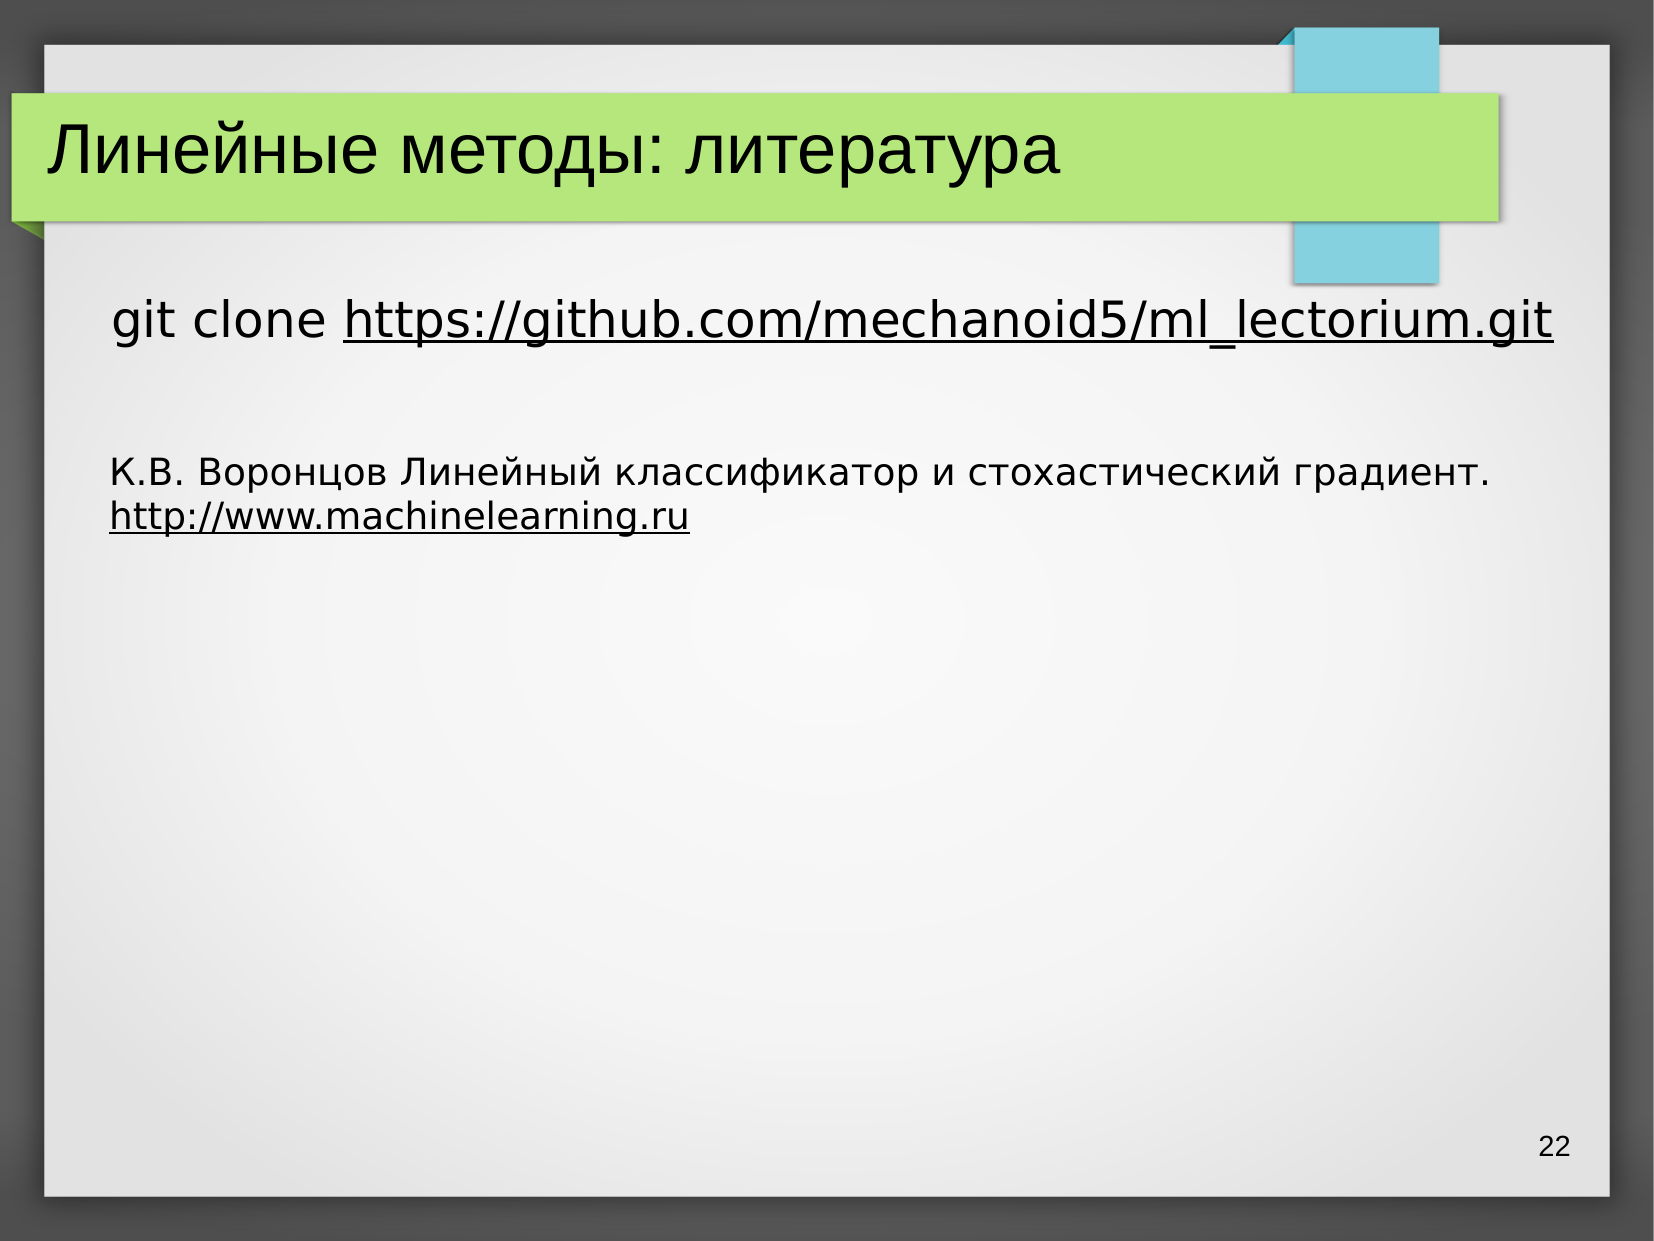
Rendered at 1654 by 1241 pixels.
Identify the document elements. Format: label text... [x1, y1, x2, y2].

picture [0, 0, 1654, 1241]
title Линейные методы: литература [47, 109, 1501, 190]
text_box git clone https://github.com/mechanoid5/ml_lectorium.git К.В. Воронцов Линейный классификатор и стохастический градиент. http://www.machinelearning.ru [59, 283, 1607, 804]
